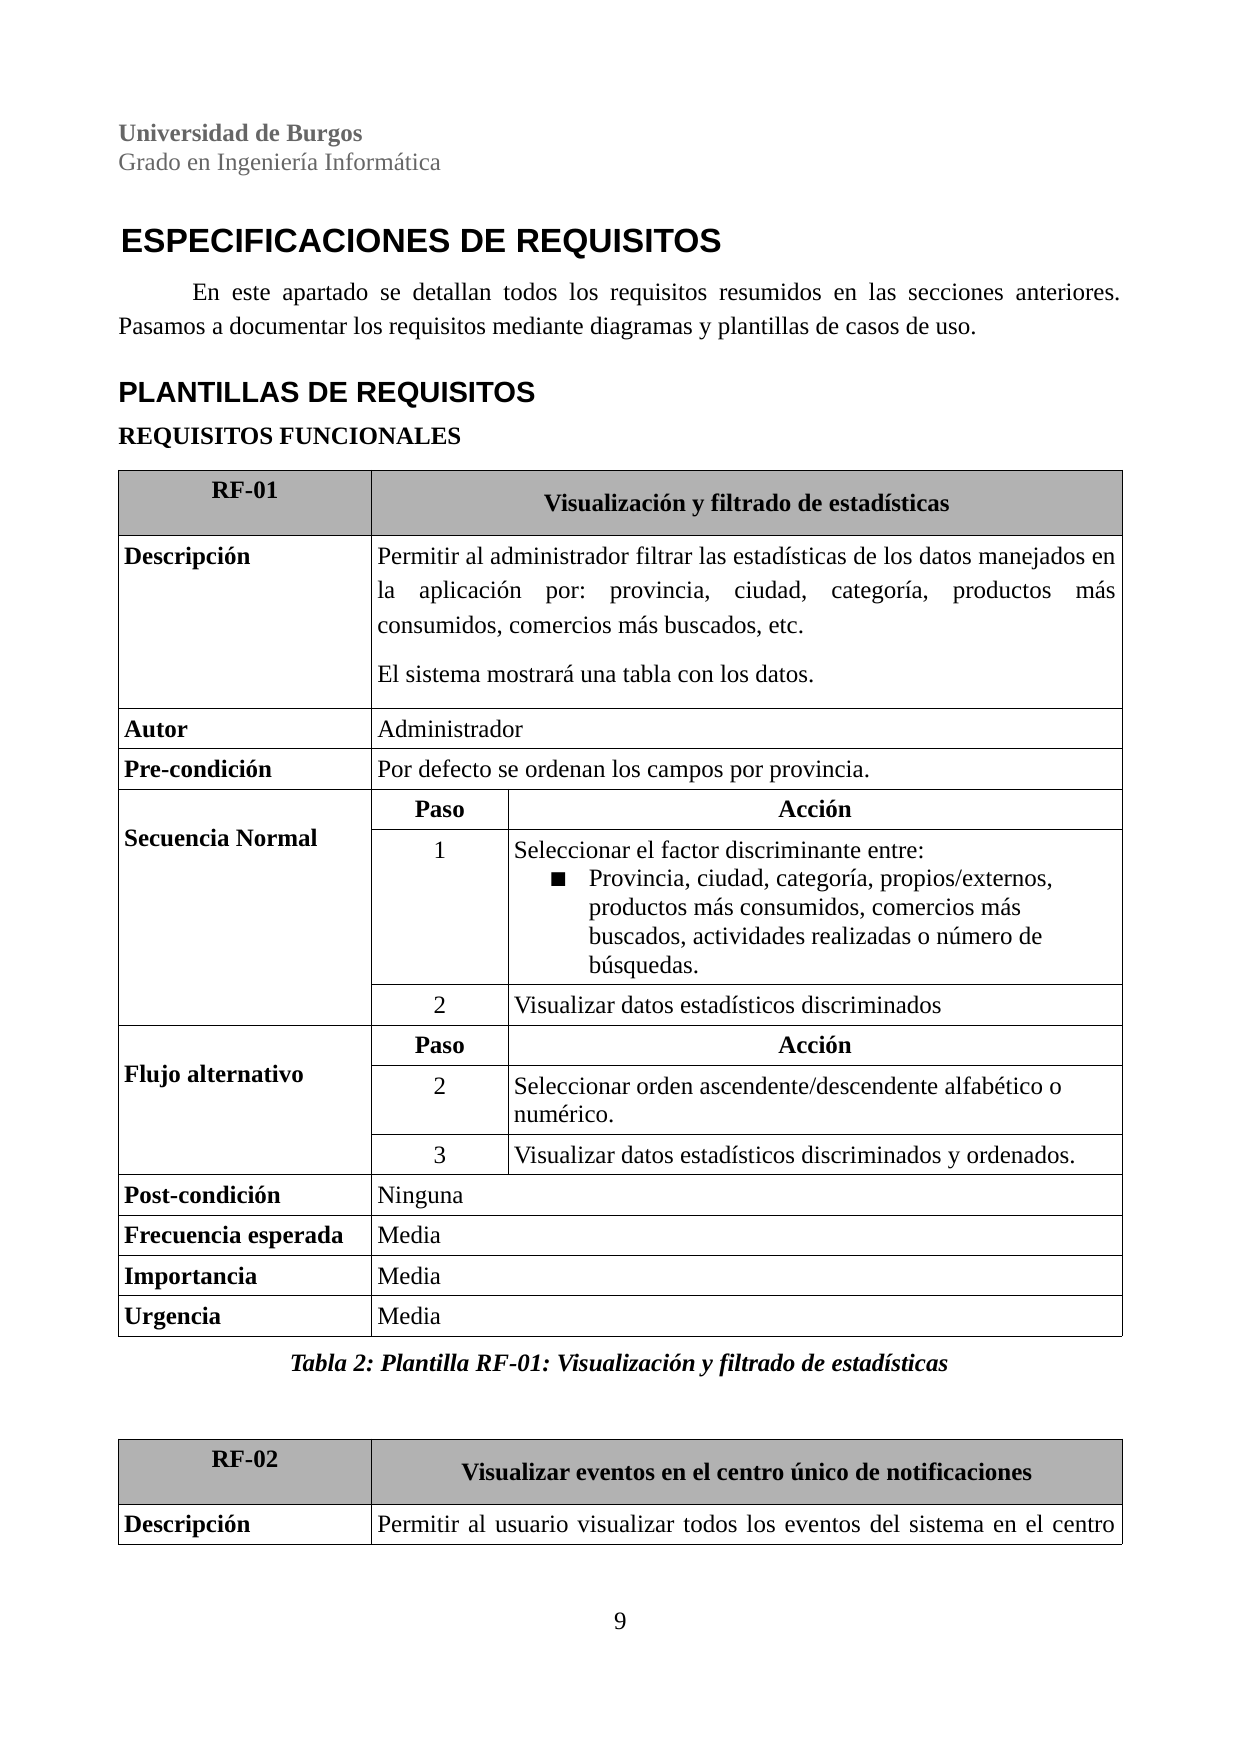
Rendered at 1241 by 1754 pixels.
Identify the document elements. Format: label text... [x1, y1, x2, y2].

table_cell Descripción [119, 1505, 371, 1544]
table_header RF-02 [119, 1440, 371, 1504]
table_cell Secuencia Normal [119, 790, 371, 1024]
table_cell Media [372, 1216, 1122, 1255]
table_cell Media [372, 1256, 1122, 1295]
table_cell Paso [372, 790, 508, 829]
table_cell Post-condición [119, 1175, 371, 1214]
subtitle PLANTILLAS DE REQUISITOS [118, 375, 1122, 408]
table_cell Ninguna [372, 1175, 1122, 1214]
table_header Visualizar eventos en el centro único de notificaciones [372, 1440, 1122, 1504]
table_cell Paso [372, 1026, 508, 1065]
table_cell Importancia [119, 1256, 371, 1295]
table_cell Administrador [372, 709, 1122, 748]
table_cell Por defecto se ordenan los campos por provincia. [372, 749, 1122, 789]
table_cell Permitir al administrador filtrar las estadísticas de los datos manejados en la aplicación por: provincia, ciudad, categoría, productos más consumidos, comercios más buscados, etc. El sistema mostrará una tabla con los datos. [372, 536, 1122, 708]
table_cell Acción [509, 790, 1122, 829]
table_cell 1 [372, 830, 508, 984]
table_cell Visualizar datos estadísticos discriminados [509, 985, 1122, 1024]
text En este apartado se detallan todos los requisitos resumidos en las secciones anteriores. Pasamos a documentar los requisitos mediante diagramas y plantillas de casos de uso. [118, 277, 1122, 340]
table_cell Descripción [119, 536, 371, 708]
table_cell Frecuencia esperada [119, 1216, 371, 1255]
table_cell 3 [372, 1135, 508, 1174]
table_cell Autor [119, 709, 371, 748]
table_cell Seleccionar orden ascendente/descendente alfabético o numérico. [509, 1066, 1122, 1134]
table_cell Seleccionar el factor discriminante entre: Provincia, ciudad, categoría, propios/externos, productos más consumidos, comercios más buscados, actividades realizadas o número de búsquedas. [509, 830, 1122, 984]
table_header RF-01 [119, 471, 371, 535]
table_cell Acción [509, 1026, 1122, 1065]
table_cell Visualizar datos estadísticos discriminados y ordenados. [509, 1135, 1122, 1174]
table_cell Urgencia [119, 1296, 371, 1336]
text Tabla 2: Plantilla RF-01: Visualización y filtrado de estadísticas [118, 1348, 1122, 1377]
table_cell 2 [372, 1066, 508, 1134]
table_cell 2 [372, 985, 508, 1024]
table_cell Flujo alternativo [119, 1026, 371, 1174]
text REQUISITOS FUNCIONALES [118, 421, 1122, 449]
table_cell Permitir al usuario visualizar todos los eventos del sistema en el centro [372, 1505, 1122, 1544]
table_cell Pre-condición [119, 749, 371, 789]
table_cell Media [372, 1296, 1122, 1336]
table_header Visualización y filtrado de estadísticas [372, 471, 1122, 535]
subtitle ESPECIFICACIONES DE REQUISITOS [121, 205, 1122, 264]
